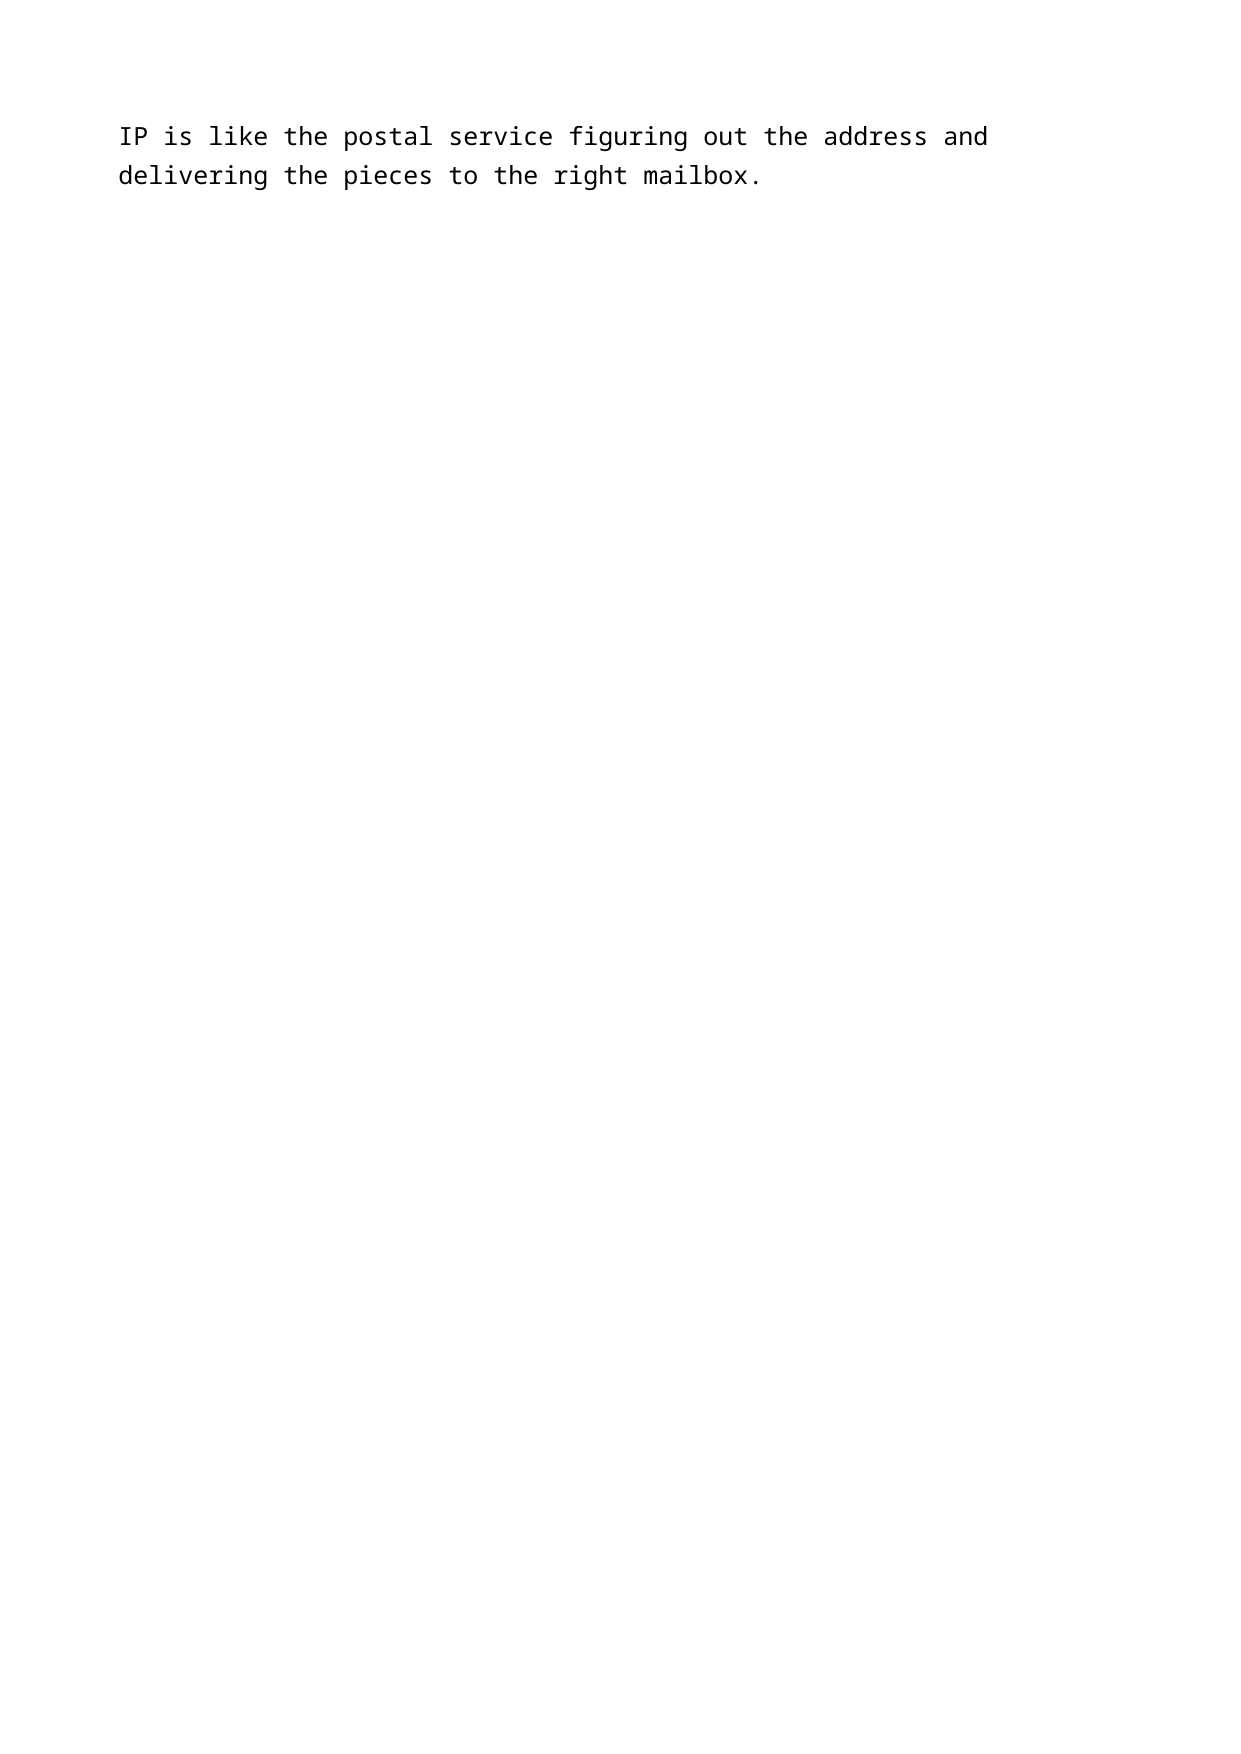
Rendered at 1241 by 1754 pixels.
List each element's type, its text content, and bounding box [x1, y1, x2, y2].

text IP is like the postal service figuring out the address and delivering the pieces to the right mailbox. [118, 118, 1122, 191]
